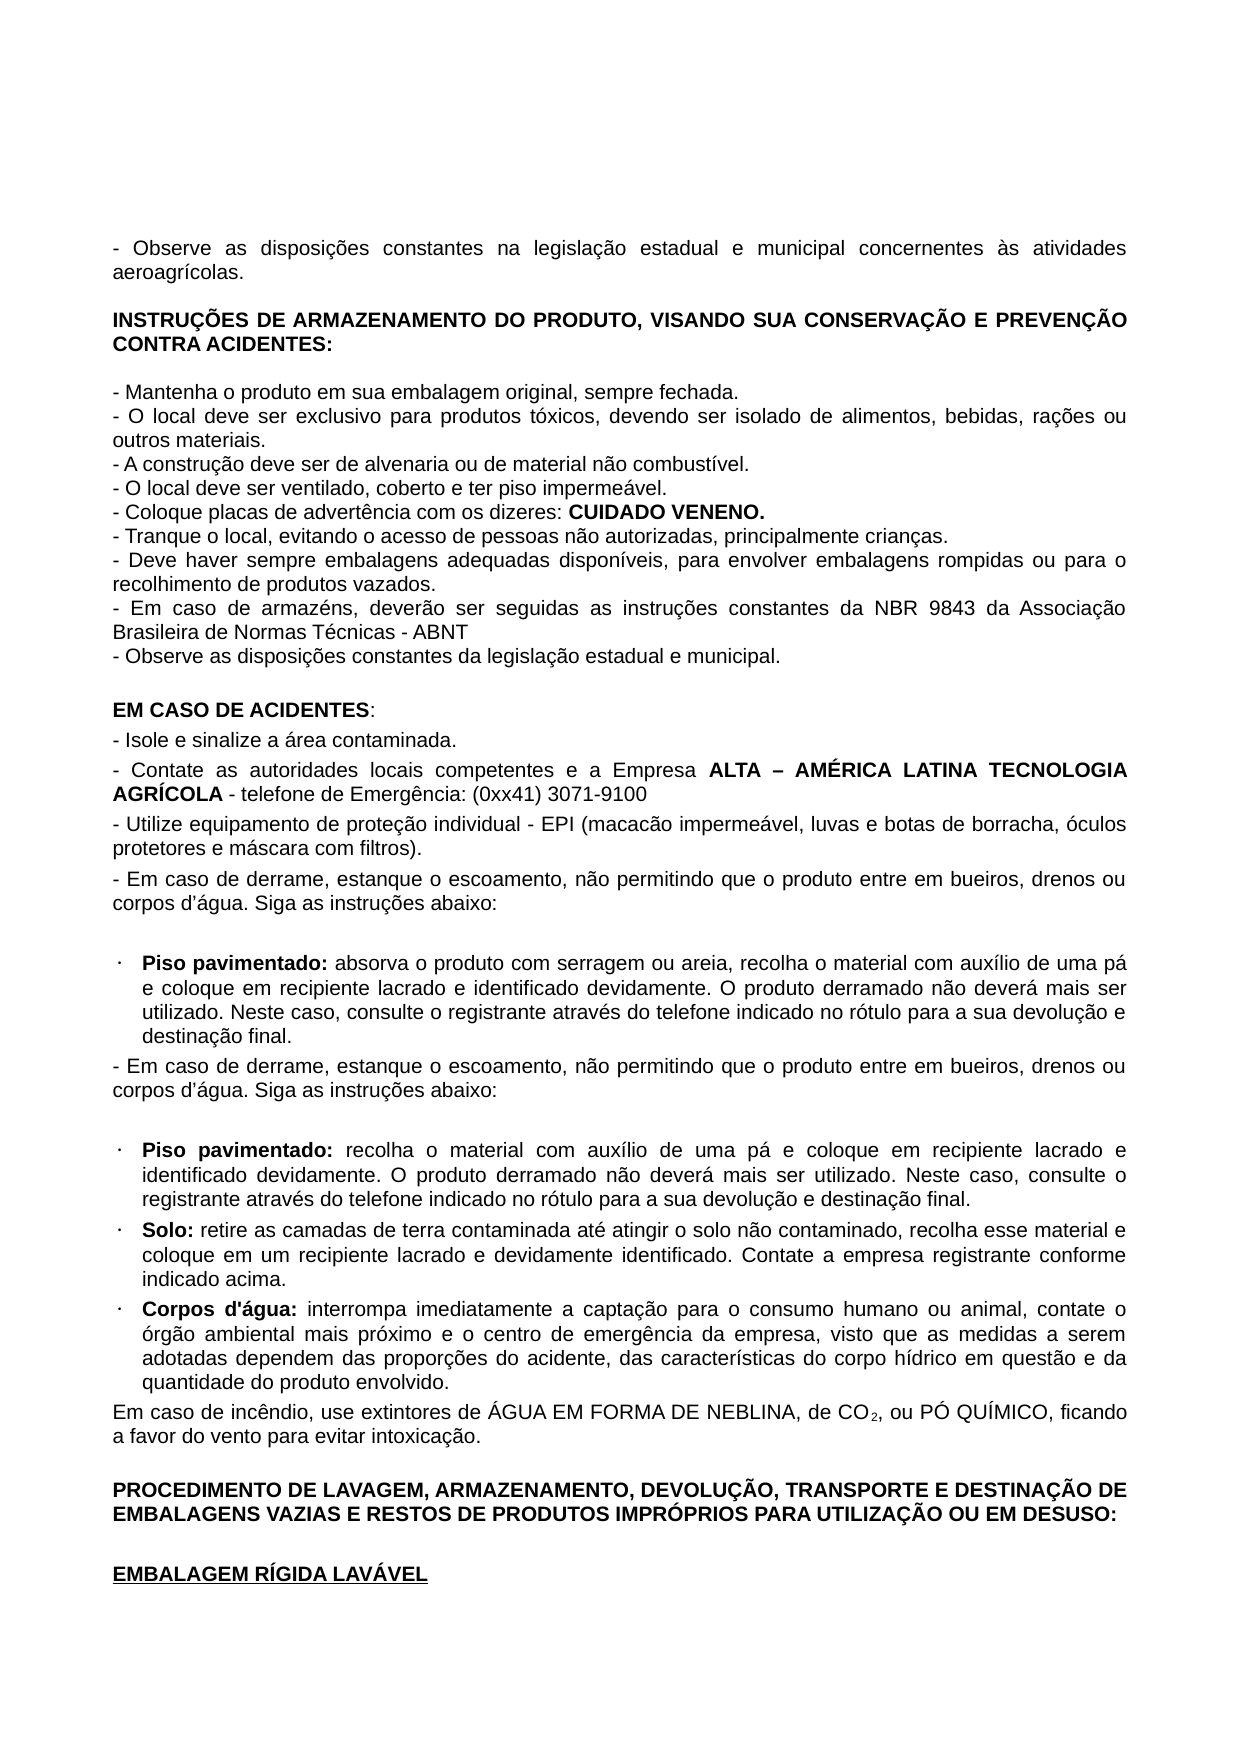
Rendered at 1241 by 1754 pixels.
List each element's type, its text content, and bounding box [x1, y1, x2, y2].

text - Tranque o local, evitando o acesso de pessoas não autorizadas, principalmente crianças. [112, 524, 1128, 548]
text - O local deve ser exclusivo para produtos tóxicos, devendo ser isolado de alimentos, bebidas, rações ou outros materiais. [112, 404, 1128, 452]
list Piso pavimentado: absorva o produto com serragem ou areia, recolha o material com auxílio de uma pá e coloque em recipiente lacrado e identificado devidamente. O produto derramado não deverá mais ser utilizado. Neste caso, consulte o registrante através do telefone indicado no rótulo para a sua devolução e destinação final. [112, 951, 1128, 1048]
list Corpos d'água: interrompa imediatamente a captação para o consumo humano ou animal, contate o órgão ambiental mais próximo e o centro de emergência da empresa, visto que as medidas a serem adotadas dependem das proporções do acidente, das características do corpo hídrico em questão e da quantidade do produto envolvido. [112, 1297, 1128, 1393]
text EMBALAGEM RÍGIDA LAVÁVEL [112, 1562, 1128, 1586]
text EM CASO DE ACIDENTES: [112, 698, 1128, 722]
text - Em caso de derrame, estanque o escoamento, não permitindo que o produto entre em bueiros, drenos ou corpos d’água. Siga as instruções abaixo: [112, 866, 1128, 914]
text - A construção deve ser de alvenaria ou de material não combustível. [112, 452, 1128, 476]
text INSTRUÇÕES DE ARMAZENAMENTO DO PRODUTO, VISANDO SUA CONSERVAÇÃO E PREVENÇÃO CONTRA ACIDENTES: [112, 308, 1128, 356]
text - Utilize equipamento de proteção individual - EPI (macacão impermeável, luvas e botas de borracha, óculos protetores e máscara com filtros). [112, 812, 1128, 860]
text - O local deve ser ventilado, coberto e ter piso impermeável. [112, 476, 1128, 500]
text - Deve haver sempre embalagens adequadas disponíveis, para envolver embalagens rompidas ou para o recolhimento de produtos vazados. [112, 548, 1128, 596]
text PROCEDIMENTO DE LAVAGEM, ARMAZENAMENTO, DEVOLUÇÃO, TRANSPORTE E DESTINAÇÃO DE EMBALAGENS VAZIAS E RESTOS DE PRODUTOS IMPRÓPRIOS PARA UTILIZAÇÃO OU EM DESUSO: [112, 1478, 1128, 1526]
text - Contate as autoridades locais competentes e a Empresa ALTA – AMÉRICA LATINA TECNOLOGIA AGRÍCOLA - telefone de Emergência: (0xx41) 3071-9100 [112, 758, 1128, 806]
text - Isole e sinalize a área contaminada. [112, 728, 1128, 752]
text - Observe as disposições constantes da legislação estadual e municipal. [112, 643, 1128, 667]
text - Em caso de armazéns, deverão ser seguidas as instruções constantes da NBR 9843 da Associação Brasileira de Normas Técnicas - ABNT [112, 596, 1128, 643]
list Piso pavimentado: recolha o material com auxílio de uma pá e coloque em recipiente lacrado e identificado devidamente. O produto derramado não deverá mais ser utilizado. Neste caso, consulte o registrante através do telefone indicado no rótulo para a sua devolução e destinação final. [112, 1138, 1128, 1211]
text - Em caso de derrame, estanque o escoamento, não permitindo que o produto entre em bueiros, drenos ou corpos d’água. Siga as instruções abaixo: [112, 1054, 1128, 1102]
list Solo: retire as camadas de terra contaminada até atingir o solo não contaminado, recolha esse material e coloque em um recipiente lacrado e devidamente identificado. Contate a empresa registrante conforme indicado acima. [112, 1217, 1128, 1290]
text - Observe as disposições constantes na legislação estadual e municipal concernentes às atividades aeroagrícolas. [112, 236, 1128, 284]
text Em caso de incêndio, use extintores de ÁGUA EM FORMA DE NEBLINA, de CO2, ou PÓ QUÍMICO, ficando a favor do vento para evitar intoxicação. [112, 1400, 1128, 1448]
text - Mantenha o produto em sua embalagem original, sempre fechada. [112, 380, 1128, 404]
text - Coloque placas de advertência com os dizeres: CUIDADO VENENO. [112, 500, 1128, 524]
